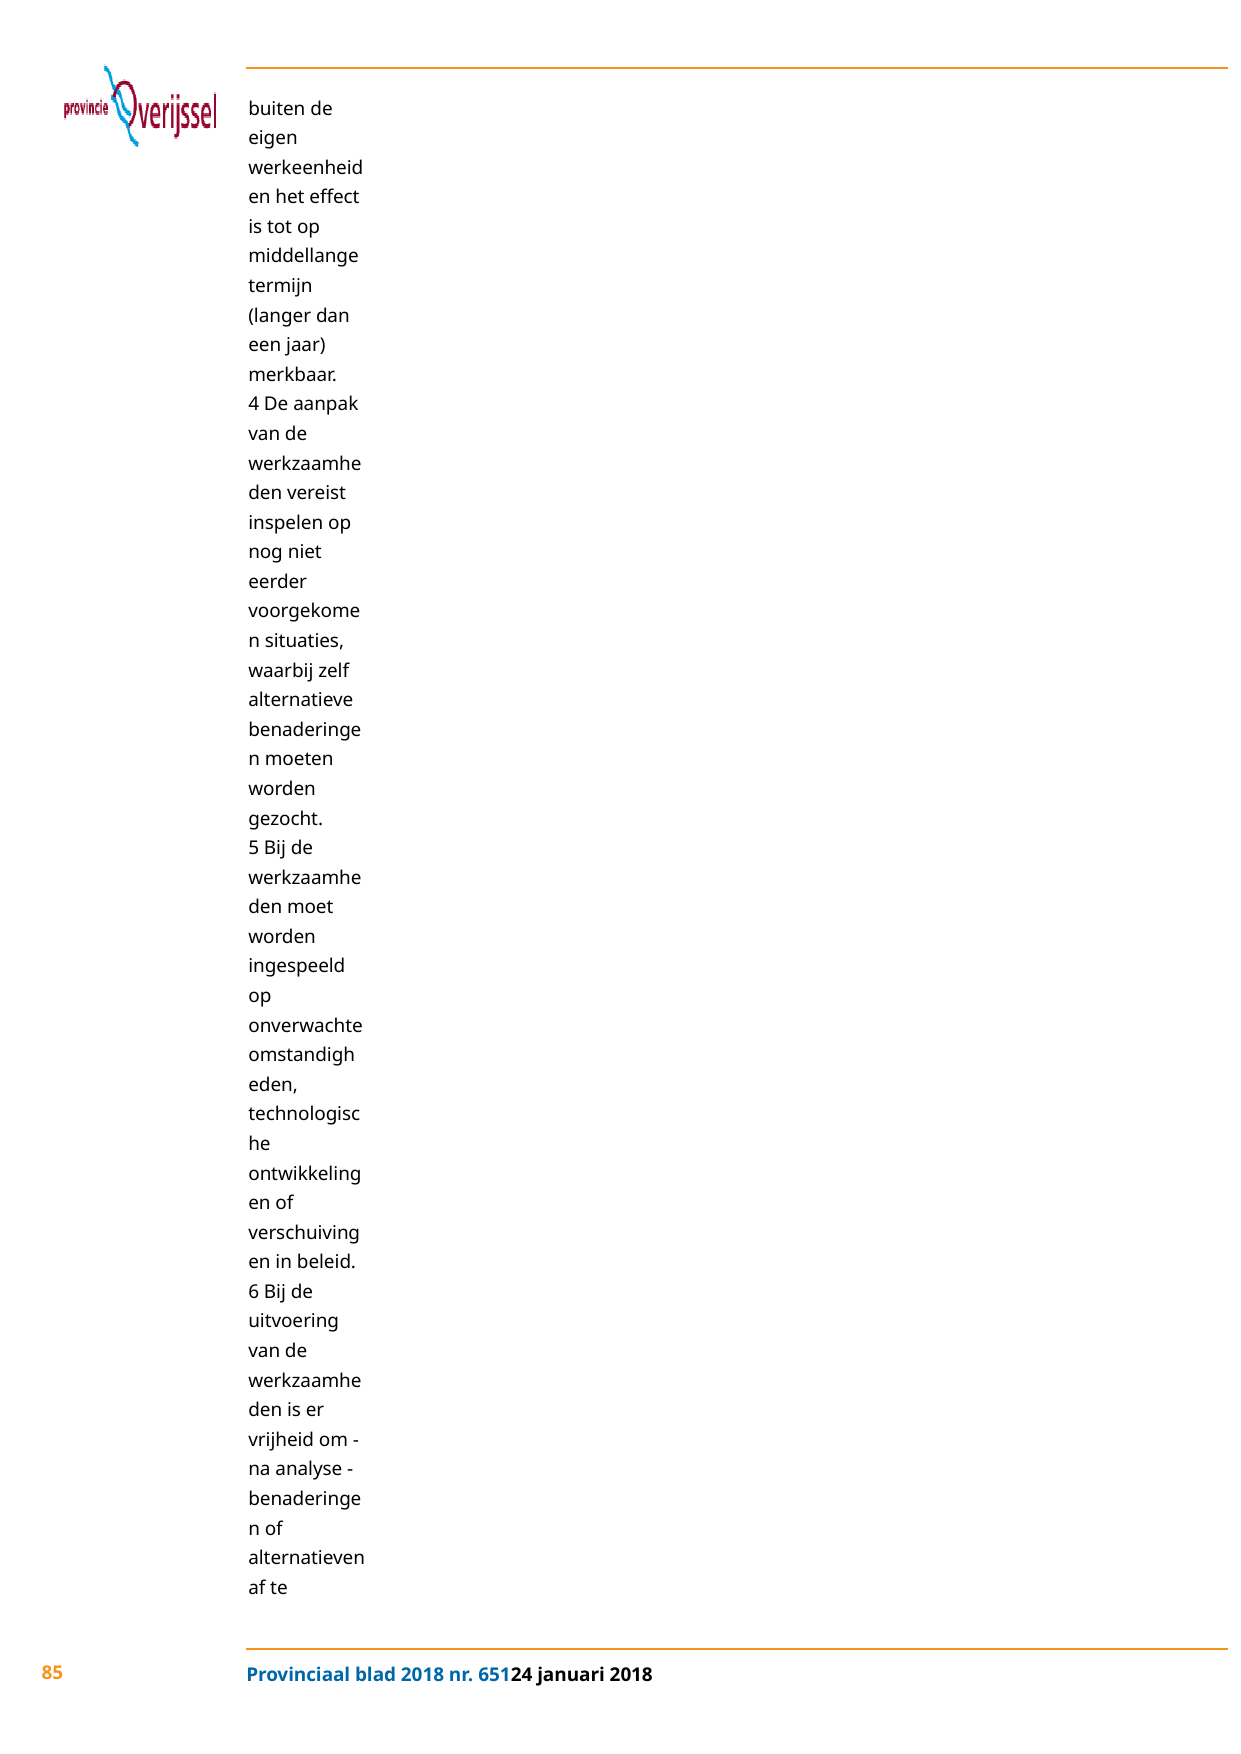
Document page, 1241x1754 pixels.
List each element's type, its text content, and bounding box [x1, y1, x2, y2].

table_cell [1039, 95, 1152, 1600]
picture [41, 47, 231, 172]
table_cell [590, 95, 702, 1600]
table_cell [815, 95, 927, 1600]
table_cell [702, 95, 814, 1600]
table_cell buiten de eigen werkeenheid en het effect is tot op middellange termijn (langer dan een jaar) merkbaar. 4 De aanpak van de werkzaamheden vereist inspelen op nog niet eerder voorgekomen situaties, waarbij zelf alternatieve benaderingen moeten worden gezocht. 5 Bij de werkzaamheden moet worden ingespeeld op onverwachte omstandigheden, technologische ontwikkelingen of verschuivingen in beleid. 6 Bij de uitvoering van de werkzaamheden is er vrijheid om - na analyse - benaderingen of alternatieven af te [248, 95, 365, 1600]
table_cell [365, 95, 477, 1600]
table_cell [927, 95, 1039, 1600]
table_cell [478, 95, 590, 1600]
